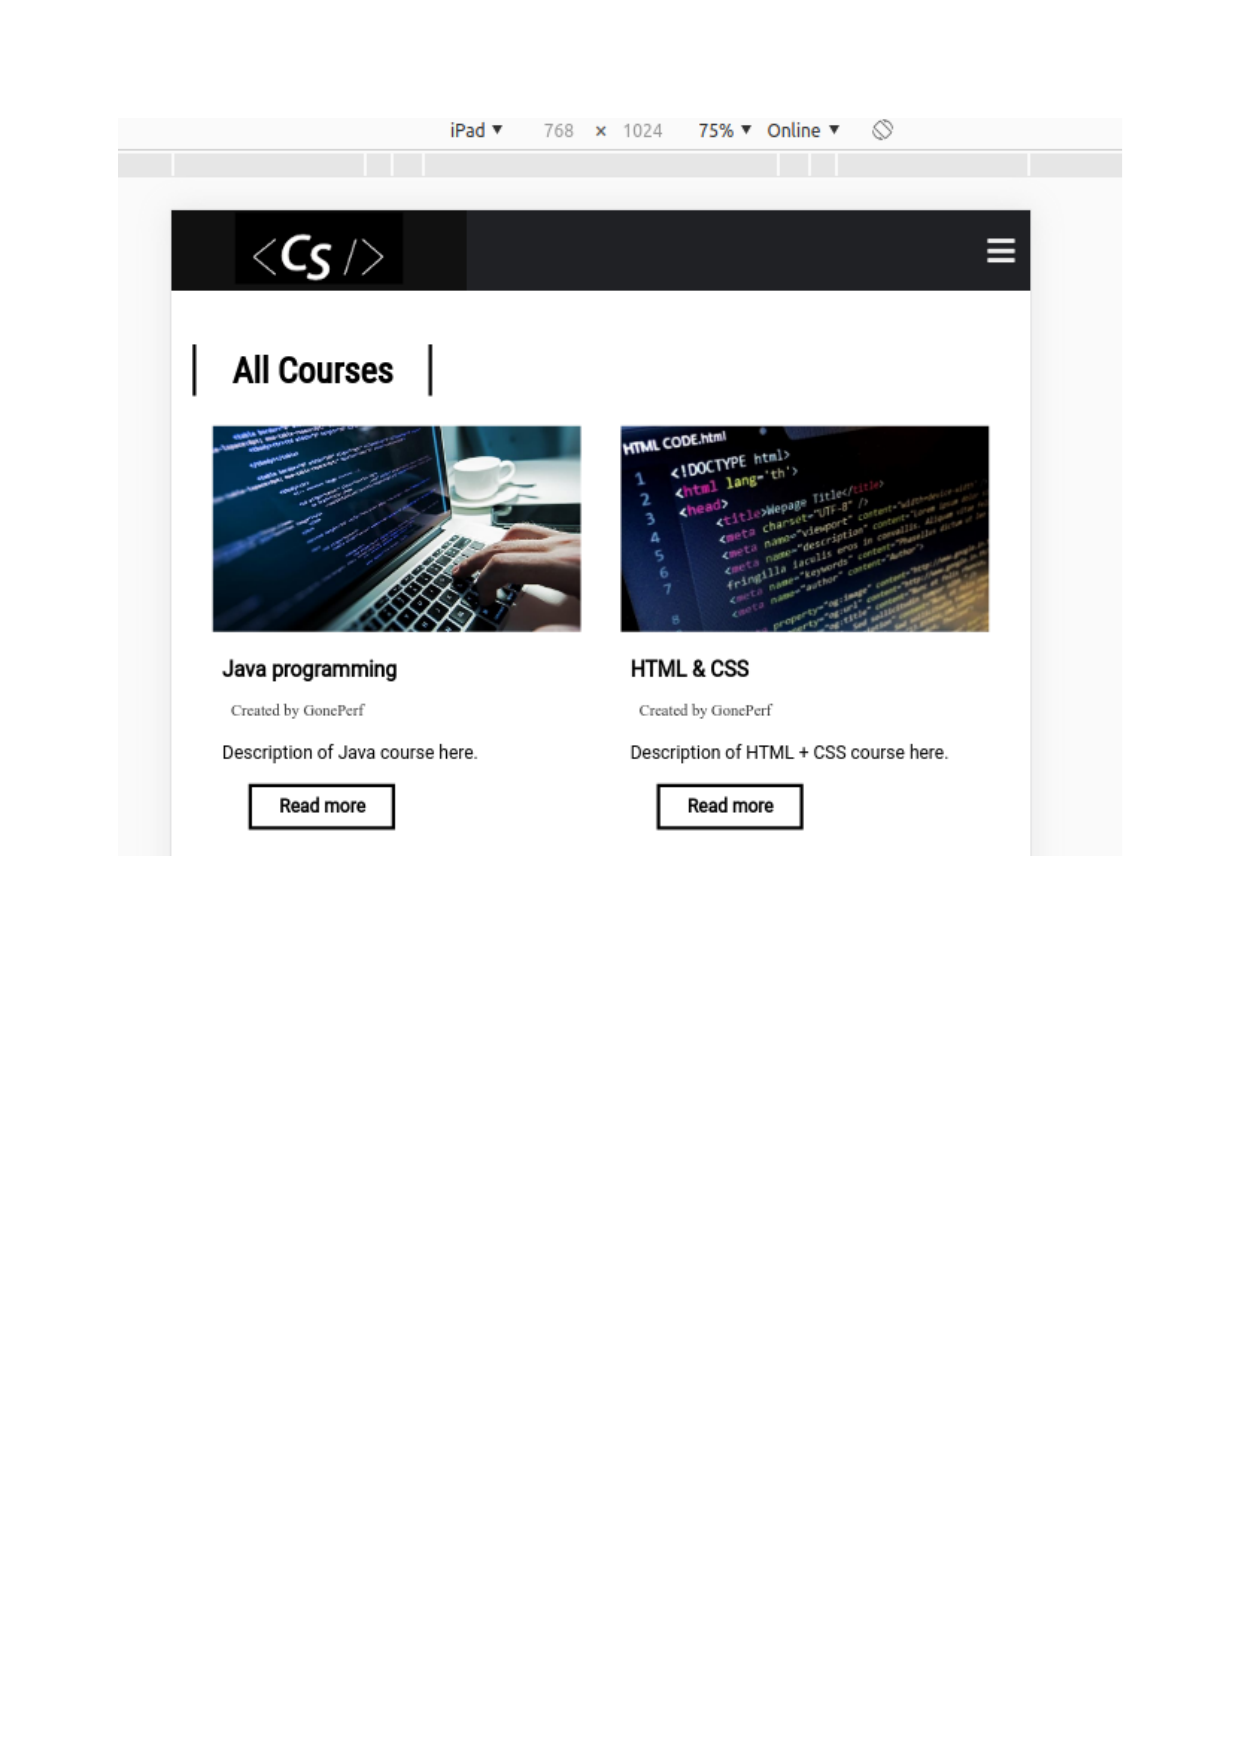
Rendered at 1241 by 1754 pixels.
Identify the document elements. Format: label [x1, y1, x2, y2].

picture [118, 118, 1123, 856]
